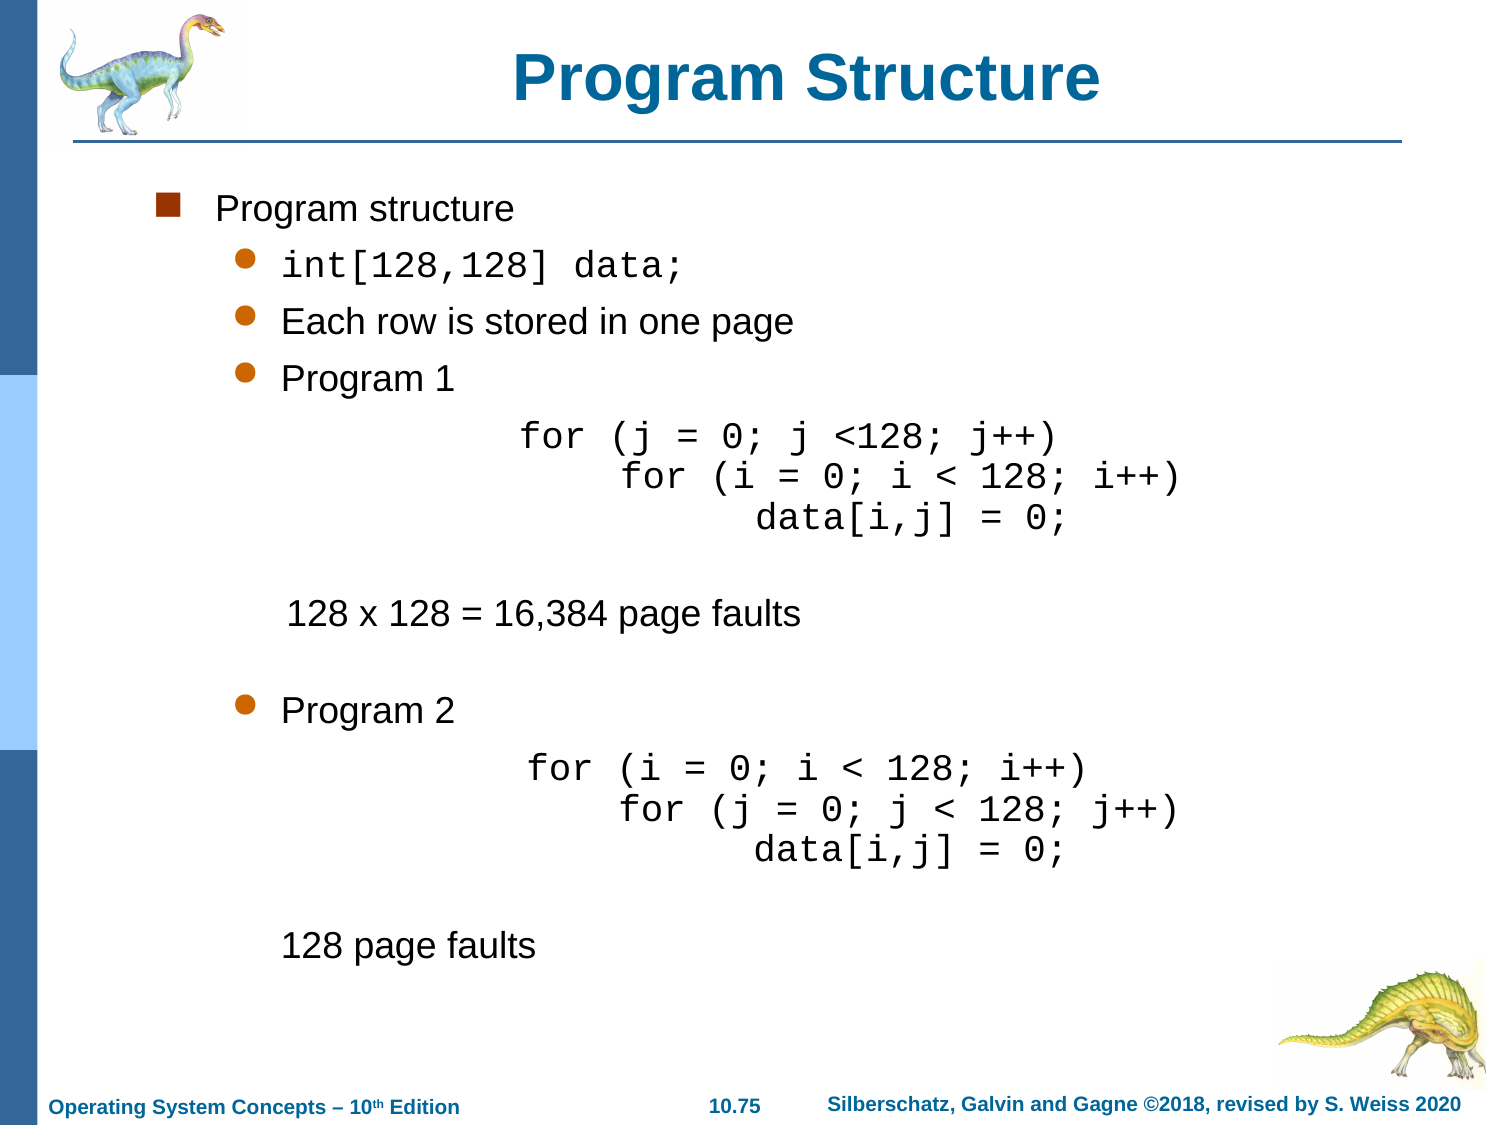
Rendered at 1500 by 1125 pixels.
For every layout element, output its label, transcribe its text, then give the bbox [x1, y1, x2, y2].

picture [46, 0, 243, 149]
title Program Structure [183, 26, 1432, 122]
picture [1144, 1096, 1152, 1101]
picture [1275, 959, 1486, 1090]
list Program structure int[128,128] data; Each row is stored in one page Program 1 for (j = 0; j <128; j++) for (i = 0; i < 128; i++) data[i,j] = 0; 128 x 128 = 16,384 page faults Program 2 for (i = 0; i < 128; i++) for (j = 0; j < 128; j++) data[i,j] = 0; 128 page faults [144, 181, 1383, 1001]
